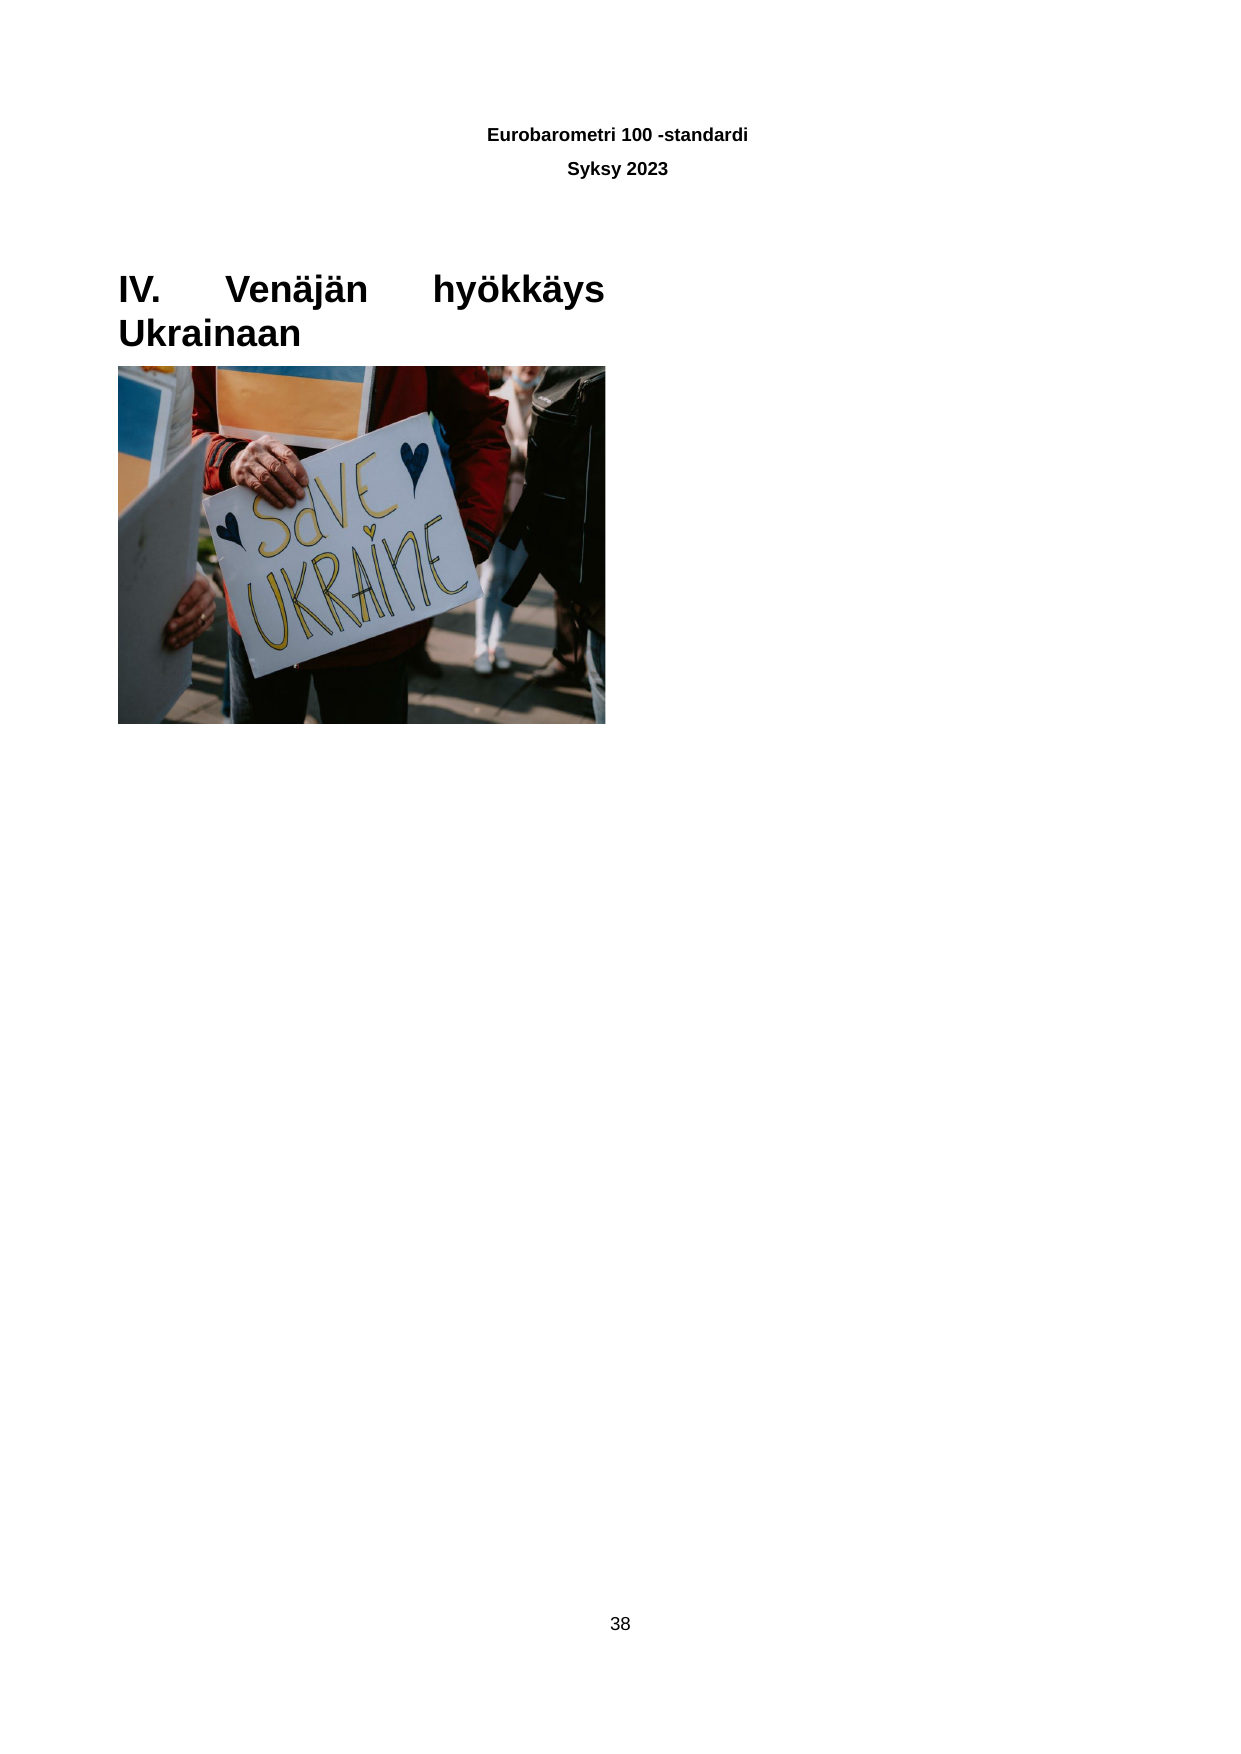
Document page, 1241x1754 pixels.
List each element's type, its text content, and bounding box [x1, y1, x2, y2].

picture [126, 423, 131, 431]
subtitle IV. Venäjän hyökkäys Ukrainaan [118, 267, 605, 354]
picture [118, 383, 122, 397]
picture [118, 366, 606, 724]
